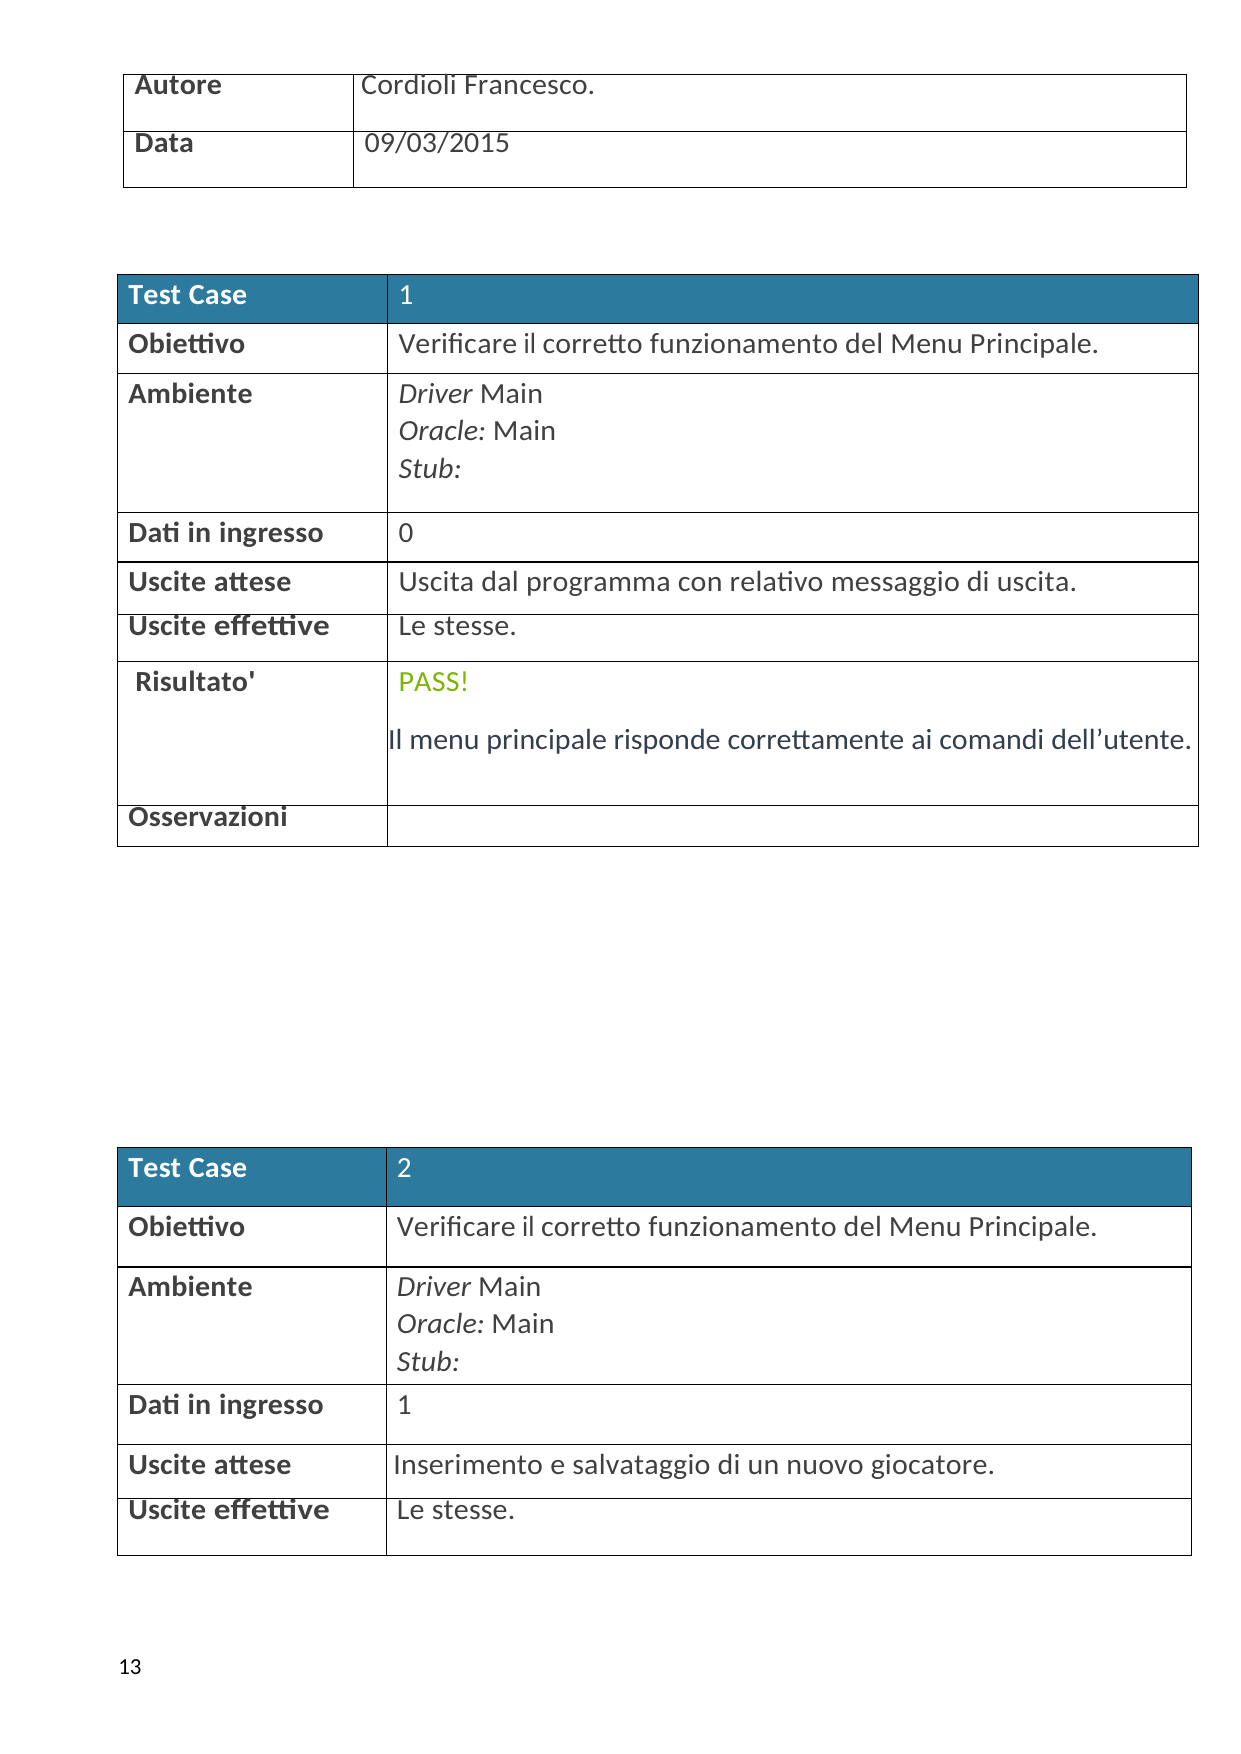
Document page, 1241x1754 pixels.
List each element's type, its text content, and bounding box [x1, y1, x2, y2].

table_header 1 [388, 275, 1198, 323]
table_cell Verificare il corretto funzionamento del Menu Principale. [387, 1207, 1191, 1266]
table_cell Risultato' [118, 662, 387, 805]
table_cell Driver Main Oracle: Main Stub: [388, 374, 1198, 512]
table_cell Osservazioni [118, 806, 387, 846]
table_header Test Case [118, 1148, 386, 1206]
table_cell Dati in ingresso [118, 1385, 386, 1444]
table_cell Obiettivo [118, 324, 387, 373]
table_cell Dati in ingresso [118, 513, 387, 561]
table_cell Uscita dal programma con relativo messaggio di uscita. [388, 563, 1198, 614]
table_cell Obiettivo [118, 1207, 386, 1266]
table_cell Autore [124, 75, 353, 131]
table_cell Uscite attese [118, 1445, 386, 1498]
table_cell Uscite attese [118, 563, 387, 614]
table_cell Data [124, 132, 353, 187]
table_cell 1 [387, 1385, 1191, 1444]
table_cell Uscite effettive [118, 1499, 386, 1554]
table_cell Ambiente [118, 1268, 386, 1384]
table_cell Inserimento e salvataggio di un nuovo giocatore. [387, 1445, 1191, 1498]
table_header 2 [387, 1148, 1191, 1206]
table_cell 0 [388, 513, 1198, 561]
table_header Test Case [118, 275, 387, 323]
table_cell Le stesse. [388, 615, 1198, 661]
table_cell Driver Main Oracle: Main Stub: [387, 1268, 1191, 1384]
table_cell Le stesse. [387, 1499, 1191, 1554]
table_cell Uscite effettive [118, 615, 387, 661]
table_cell 09/03/2015 [354, 132, 1186, 187]
table_cell PASS! Il menu principale risponde correttamente ai comandi dell’utente. [388, 662, 1198, 805]
table_cell Cordioli Francesco. [354, 75, 1186, 131]
table_cell Verificare il corretto funzionamento del Menu Principale. [388, 324, 1198, 373]
table_cell [388, 806, 1198, 846]
table_cell Ambiente [118, 374, 387, 512]
